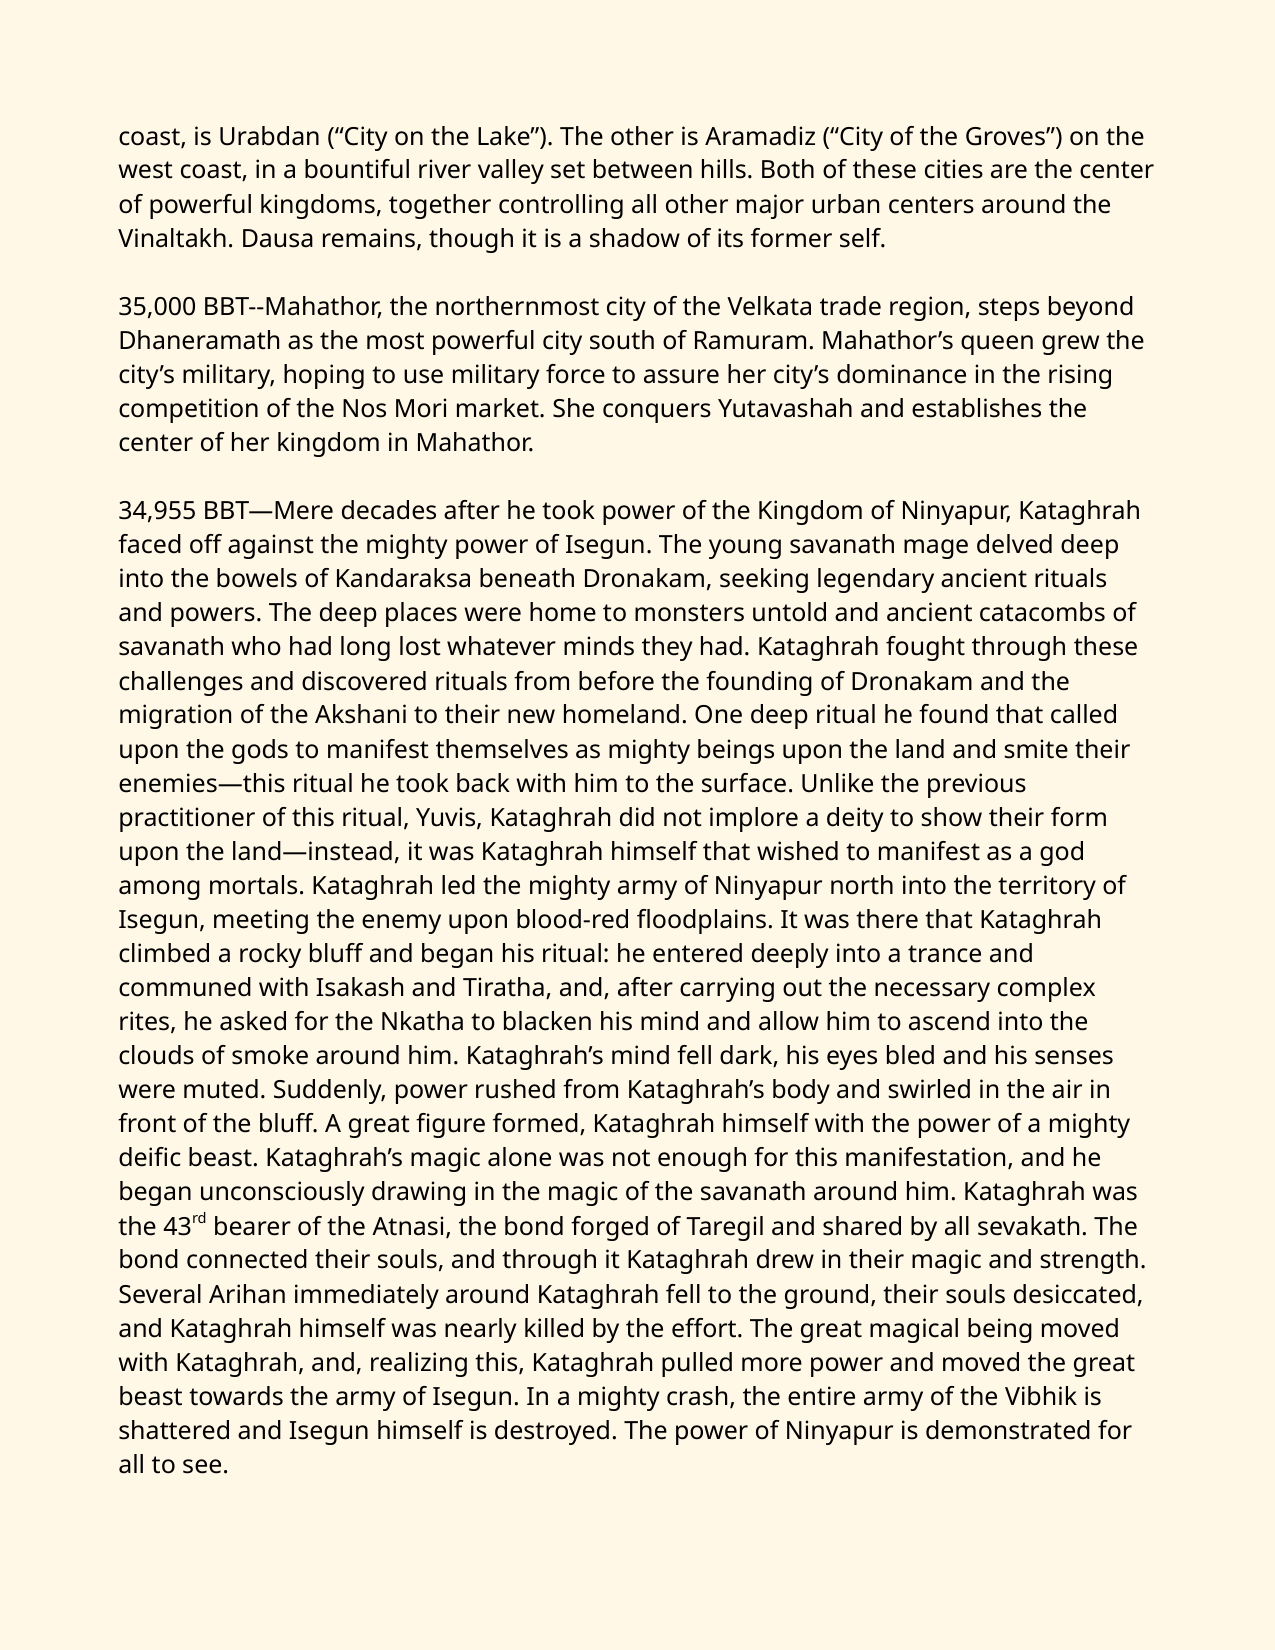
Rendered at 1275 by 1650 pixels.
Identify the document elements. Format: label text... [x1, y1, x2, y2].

text 34,955 BBT—Mere decades after he took power of the Kingdom of Ninyapur, Kataghrah faced off against the mighty power of Isegun. The young savanath mage delved deep into the bowels of Kandaraksa beneath Dronakam, seeking legendary ancient rituals and powers. The deep places were home to monsters untold and ancient catacombs of savanath who had long lost whatever minds they had. Kataghrah fought through these challenges and discovered rituals from before the founding of Dronakam and the migration of the Akshani to their new homeland. One deep ritual he found that called upon the gods to manifest themselves as mighty beings upon the land and smite their enemies—this ritual he took back with him to the surface. Unlike the previous practitioner of this ritual, Yuvis, Kataghrah did not implore a deity to show their form upon the land—instead, it was Kataghrah himself that wished to manifest as a god among mortals. Kataghrah led the mighty army of Ninyapur north into the territory of Isegun, meeting the enemy upon blood-red floodplains. It was there that Kataghrah climbed a rocky bluff and began his ritual: he entered deeply into a trance and communed with Isakash and Tiratha, and, after carrying out the necessary complex rites, he asked for the Nkatha to blacken his mind and allow him to ascend into the clouds of smoke around him. Kataghrah’s mind fell dark, his eyes bled and his senses were muted. Suddenly, power rushed from Kataghrah’s body and swirled in the air in front of the bluff. A great figure formed, Kataghrah himself with the power of a mighty deific beast. Kataghrah’s magic alone was not enough for this manifestation, and he began unconsciously drawing in the magic of the savanath around him. Kataghrah was the 43rd bearer of the Atnasi, the bond forged of Taregil and shared by all sevakath. The bond connected their souls, and through it Kataghrah drew in their magic and strength. Several Arihan immediately around Kataghrah fell to the ground, their souls desiccated, and Kataghrah himself was nearly killed by the effort. The great magical being moved with Kataghrah, and, realizing this, Kataghrah pulled more power and moved the great beast towards the army of Isegun. In a mighty crash, the entire army of the Vibhik is shattered and Isegun himself is destroyed. The power of Ninyapur is demonstrated for all to see. [118, 493, 1157, 1481]
text 35,000 BBT--Mahathor, the northernmost city of the Velkata trade region, steps beyond Dhaneramath as the most powerful city south of Ramuram. Mahathor’s queen grew the city’s military, hoping to use military force to assure her city’s dominance in the rising competition of the Nos Mori market. She conquers Yutavashah and establishes the center of her kingdom in Mahathor. [118, 288, 1157, 459]
text coast, is Urabdan (“City on the Lake”). The other is Aramadiz (“City of the Groves”) on the west coast, in a bountiful river valley set between hills. Both of these cities are the center of powerful kingdoms, together controlling all other major urban centers around the Vinaltakh. Dausa remains, though it is a shadow of its former self. [118, 118, 1157, 254]
